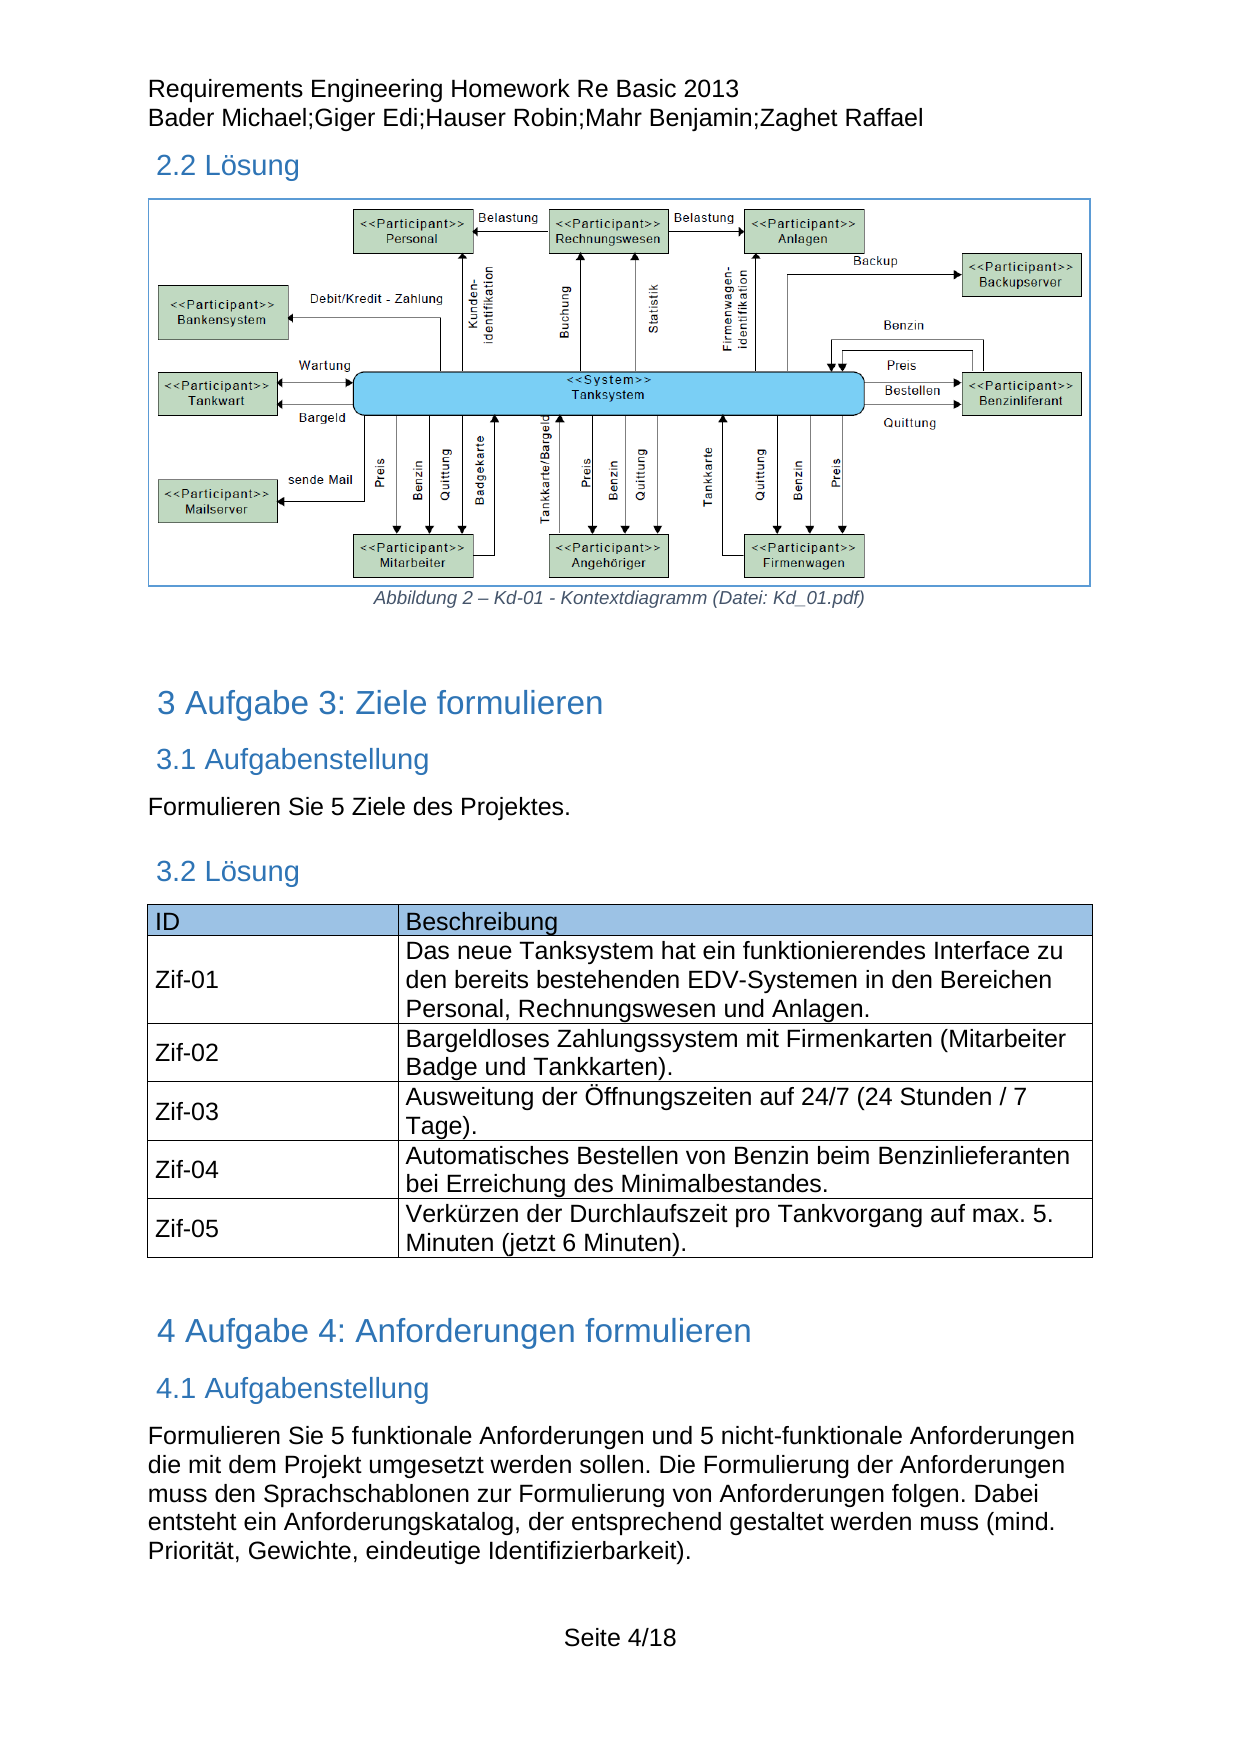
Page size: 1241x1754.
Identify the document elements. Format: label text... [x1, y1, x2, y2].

table_cell Zif-01 [148, 936, 398, 1023]
table_cell Zif-03 [148, 1082, 398, 1140]
table_cell Zif-02 [148, 1024, 398, 1081]
subtitle Aufgabenstellung [148, 742, 1093, 776]
text Formulieren Sie 5 Ziele des Projektes. [148, 792, 1093, 821]
subtitle Aufgabe 4: Anforderungen formulieren [148, 1312, 1093, 1350]
table_cell Automatisches Bestellen von Benzin beim Benzinlieferanten bei Erreichung des Minimalbestandes. [399, 1141, 1092, 1198]
table_cell Das neue Tanksystem hat ein funktionierendes Interface zu den bereits bestehenden EDV-Systemen in den Bereichen Personal, Rechnungswesen und Anlagen. [399, 936, 1092, 1023]
table_cell Zif-05 [148, 1199, 398, 1257]
table_cell Bargeldloses Zahlungssystem mit Firmenkarten (Mitarbeiter Badge und Tankkarten). [399, 1024, 1092, 1081]
table_cell Ausweitung der Öffnungszeiten auf 24/7 (24 Stunden / 7 Tage). [399, 1082, 1092, 1140]
text Formulieren Sie 5 funktionale Anforderungen und 5 nicht-funktionale Anforderungen die mit dem Projekt umgesetzt werden sollen. Die Formulierung der Anforderungen muss den Sprachschablonen zur Formulierung von Anforderungen folgen. Dabei entsteht ein Anforderungskatalog, der entsprechend gestaltet werden muss (mind. Priorität, Gewichte, eindeutige Identifizierbarkeit). [148, 1421, 1093, 1565]
text Abbildung 2 – Kd-01 - Kontextdiagramm (Datei: Kd_01.pdf) [148, 587, 1093, 608]
subtitle Aufgabe 3: Ziele formulieren [148, 683, 1093, 721]
subtitle Lösung [148, 854, 1093, 887]
subtitle Aufgabenstellung [148, 1371, 1093, 1404]
table_cell Verkürzen der Durchlaufszeit pro Tankvorgang auf max. 5. Minuten (jetzt 6 Minuten). [399, 1199, 1092, 1257]
picture [149, 200, 1089, 585]
table_header ID [148, 905, 398, 935]
subtitle Lösung [148, 148, 1093, 181]
table_cell Zif-04 [148, 1141, 398, 1198]
table_header Beschreibung [399, 905, 1092, 935]
